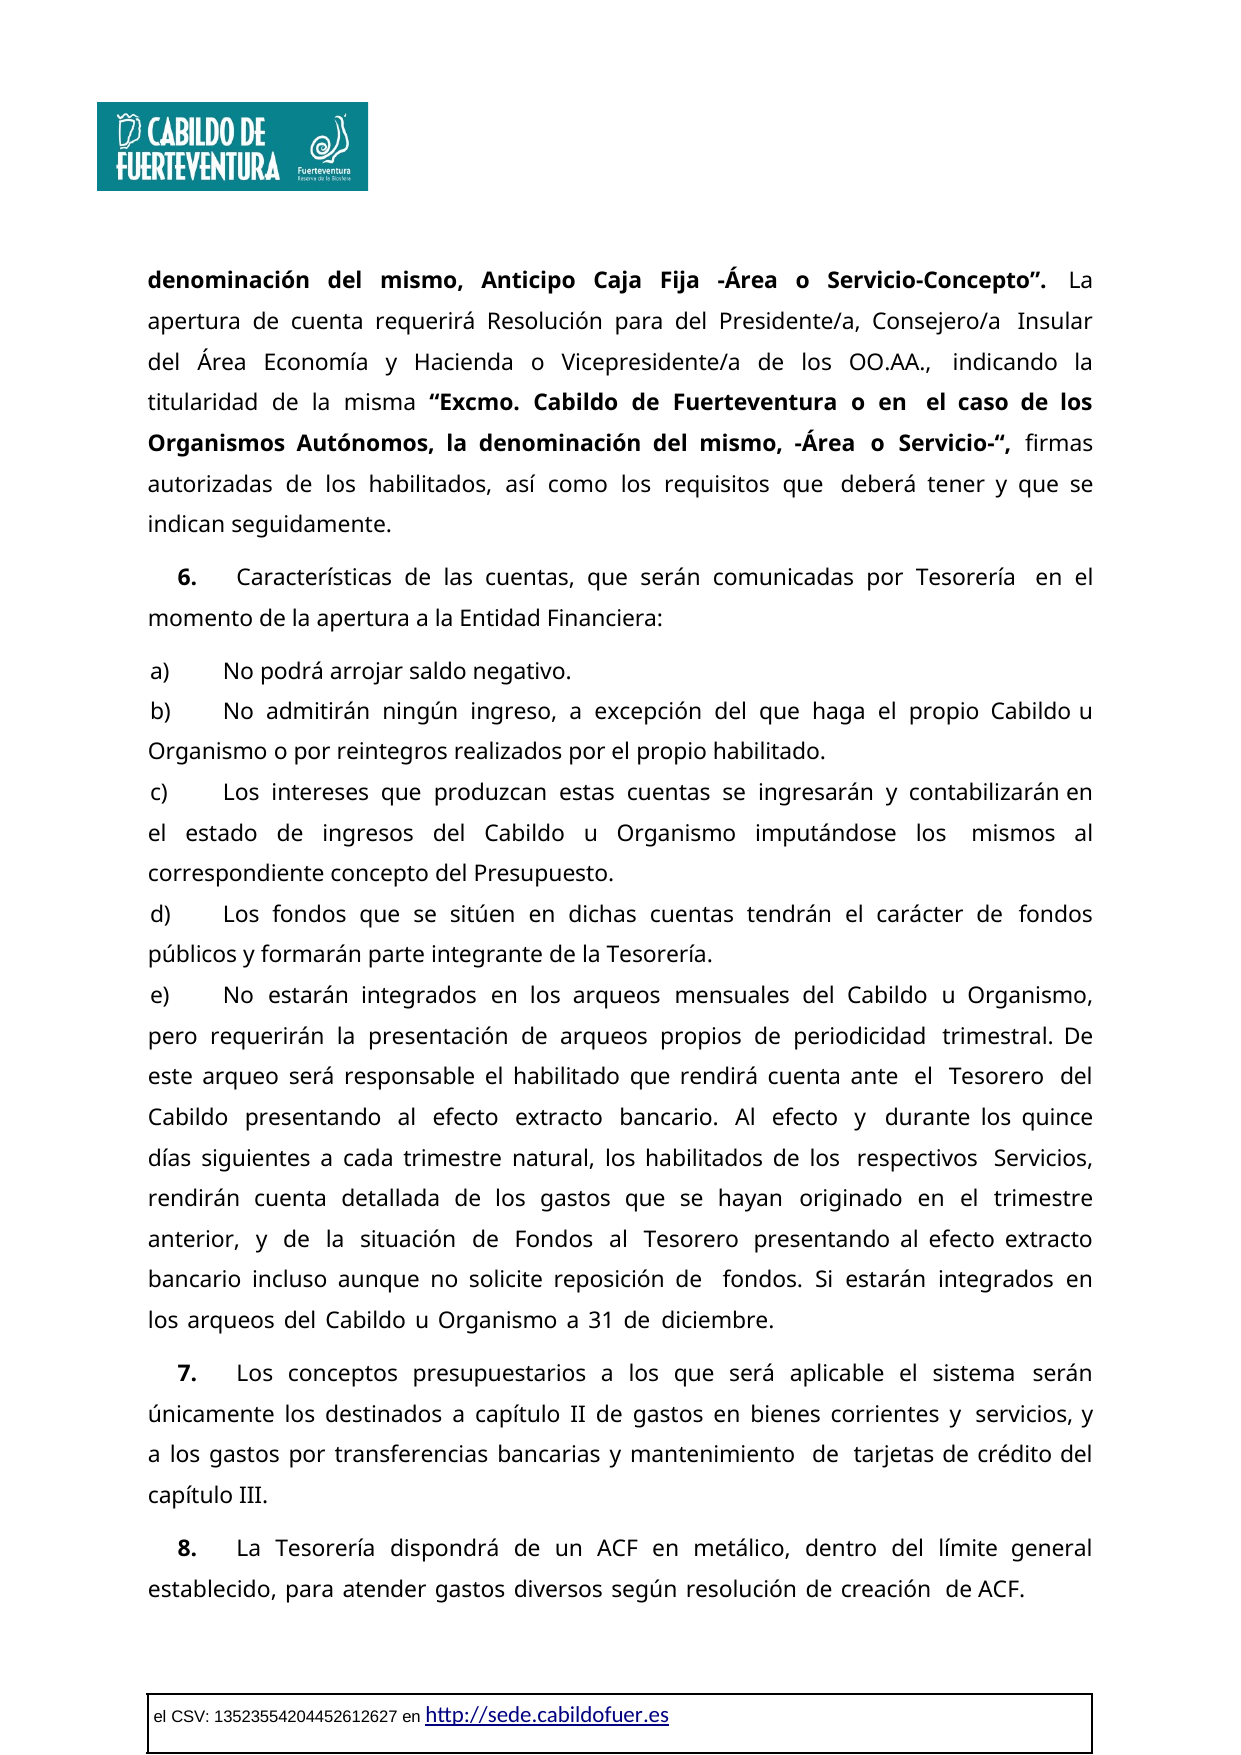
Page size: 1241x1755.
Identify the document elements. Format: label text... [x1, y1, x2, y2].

list Los intereses que produzcan estas cuentas se ingresarán y contabilizarán en el estado de ingresos del Cabildo u Organismo imputándose los mismos al correspondiente concepto del Presupuesto. [85, 776, 1093, 888]
list No estarán integrados en los arqueos mensuales del Cabildo u Organismo, pero requerirán la presentación de arqueos propios de periodicidad trimestral. De este arqueo será responsable el habilitado que rendirá cuenta ante el Tesorero del Cabildo presentando al efecto extracto bancario. Al efecto y durante los quince días siguientes a cada trimestre natural, los habilitados de los respectivos Servicios, rendirán cuenta detallada de los gastos que se hayan originado en el trimestre anterior, y de la situación de Fondos al Tesorero presentando al efecto extracto bancario incluso aunque no solicite reposición de fondos. Si estarán integrados en los arqueos del Cabildo u Organismo a 31 de diciembre. [85, 979, 1093, 1335]
text denominación del mismo, Anticipo Caja Fija -Área o Servicio-Concepto”. La apertura de cuenta requerirá Resolución para del Presidente/a, Consejero/a Insular del Área Economía y Hacienda o Vicepresidente/a de los OO.AA., indicando la titularidad de la misma “Excmo. Cabildo de Fuerteventura o en el caso de los Organismos Autónomos, la denominación del mismo, -Área o Servicio-“, firmas autorizadas de los habilitados, así como los requisitos que deberá tener y que se indican seguidamente. [147, 264, 1093, 539]
list Los fondos que se sitúen en dichas cuentas tendrán el carácter de fondos públicos y formarán parte integrante de la Tesorería. [85, 898, 1093, 970]
list No admitirán ningún ingreso, a excepción del que haga el propio Cabildo u Organismo o por reintegros realizados por el propio habilitado. [85, 695, 1093, 767]
list Los conceptos presupuestarios a los que será aplicable el sistema serán únicamente los destinados a capítulo II de gastos en bienes corrientes y servicios, y a los gastos por transferencias bancarias y mantenimiento de tarjetas de crédito del capítulo III. [88, 1357, 1093, 1510]
list No podrá arrojar saldo negativo. [85, 655, 1107, 686]
list La Tesorería dispondrá de un ACF en metálico, dentro del límite general establecido, para atender gastos diversos según resolución de creación de ACF. [88, 1532, 1093, 1604]
list Características de las cuentas, que serán comunicadas por Tesorería en el momento de la apertura a la Entidad Financiera: [88, 561, 1093, 633]
